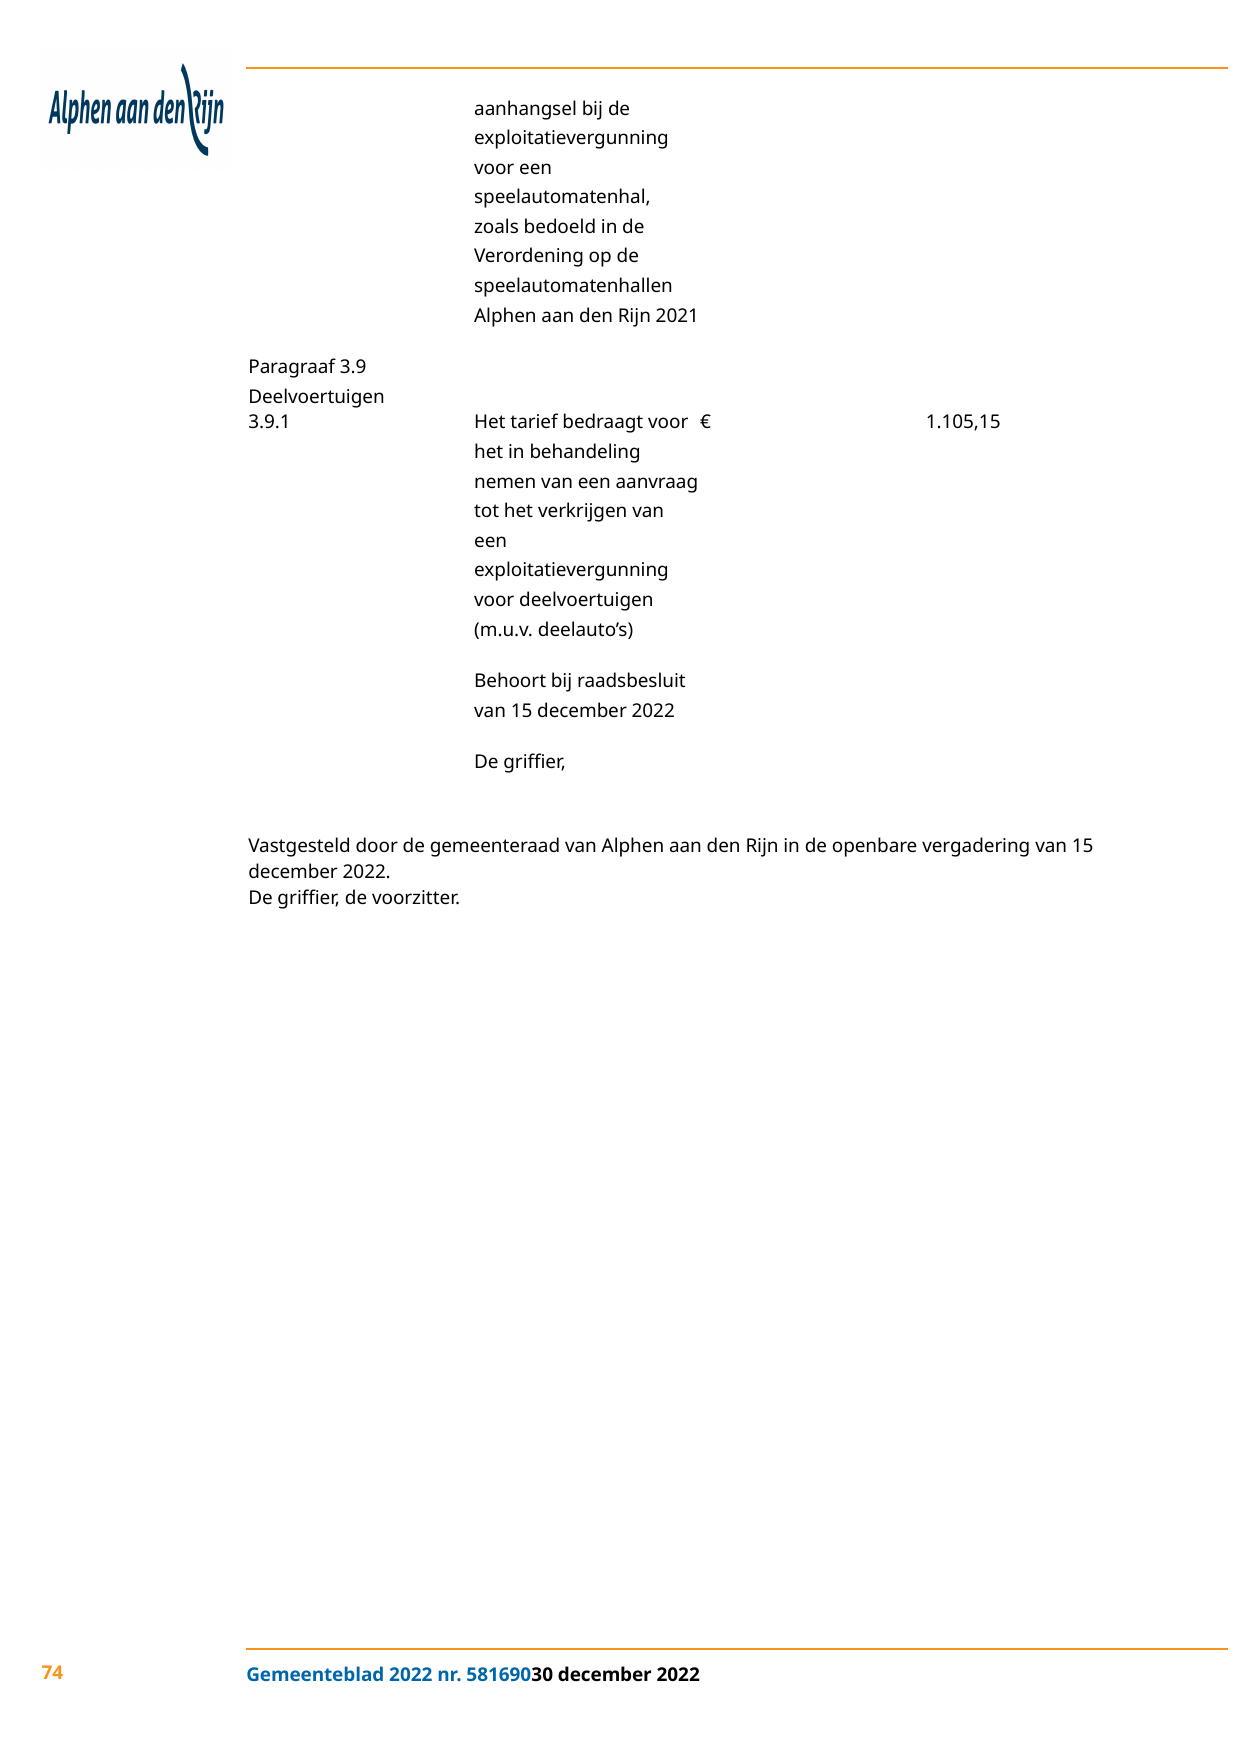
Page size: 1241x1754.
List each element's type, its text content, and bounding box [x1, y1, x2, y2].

table_cell [926, 328, 1152, 353]
table_cell [700, 748, 926, 774]
table_cell [700, 641, 926, 667]
table_cell [926, 723, 1152, 748]
table_cell Het tarief bedraagt voor het in behandeling nemen van een aanvraag tot het verkrijgen van een exploitatievergunning voor deelvoertuigen (m.u.v. deelauto’s) [474, 409, 700, 641]
table_cell [248, 723, 474, 748]
table_cell Paragraaf 3.9 Deelvoertuigen [248, 353, 474, 409]
table_cell Behoort bij raadsbesluit van 15 december 2022 [474, 667, 700, 722]
table_cell [700, 667, 926, 722]
table_cell [700, 328, 926, 353]
table_cell aanhangsel bij de exploitatievergunning voor een speelautomatenhal, zoals bedoeld in de Verordening op de speelautomatenhallen Alphen aan den Rijn 2021 [474, 95, 700, 328]
table_cell [474, 328, 700, 353]
table_cell [926, 774, 1152, 800]
table_cell [926, 95, 1152, 328]
table_cell [474, 353, 700, 409]
table_cell De griffier, [474, 748, 700, 774]
table_cell [926, 748, 1152, 774]
table_cell [474, 774, 700, 800]
table_cell [926, 667, 1152, 722]
table_cell [248, 748, 474, 774]
table_cell 3.9.1 [248, 409, 474, 641]
table_cell [474, 723, 700, 748]
table_cell [248, 774, 474, 800]
table_cell [926, 353, 1152, 409]
table_cell [700, 723, 926, 748]
table_cell [700, 353, 926, 409]
table_cell € [700, 409, 926, 641]
table_cell [248, 641, 474, 667]
table_cell [926, 641, 1152, 667]
text Vastgesteld door de gemeenteraad van Alphen aan den Rijn in de openbare vergadering van 15 december 2022. [248, 832, 1152, 884]
picture [41, 47, 231, 172]
table_cell [700, 95, 926, 328]
text De griffier, de voorzitter. [248, 884, 1152, 910]
table_cell [248, 328, 474, 353]
table_cell 1.105,15 [926, 409, 1152, 641]
table_cell [700, 774, 926, 800]
table_cell [248, 95, 474, 328]
table_cell [248, 667, 474, 722]
table_cell [474, 641, 700, 667]
